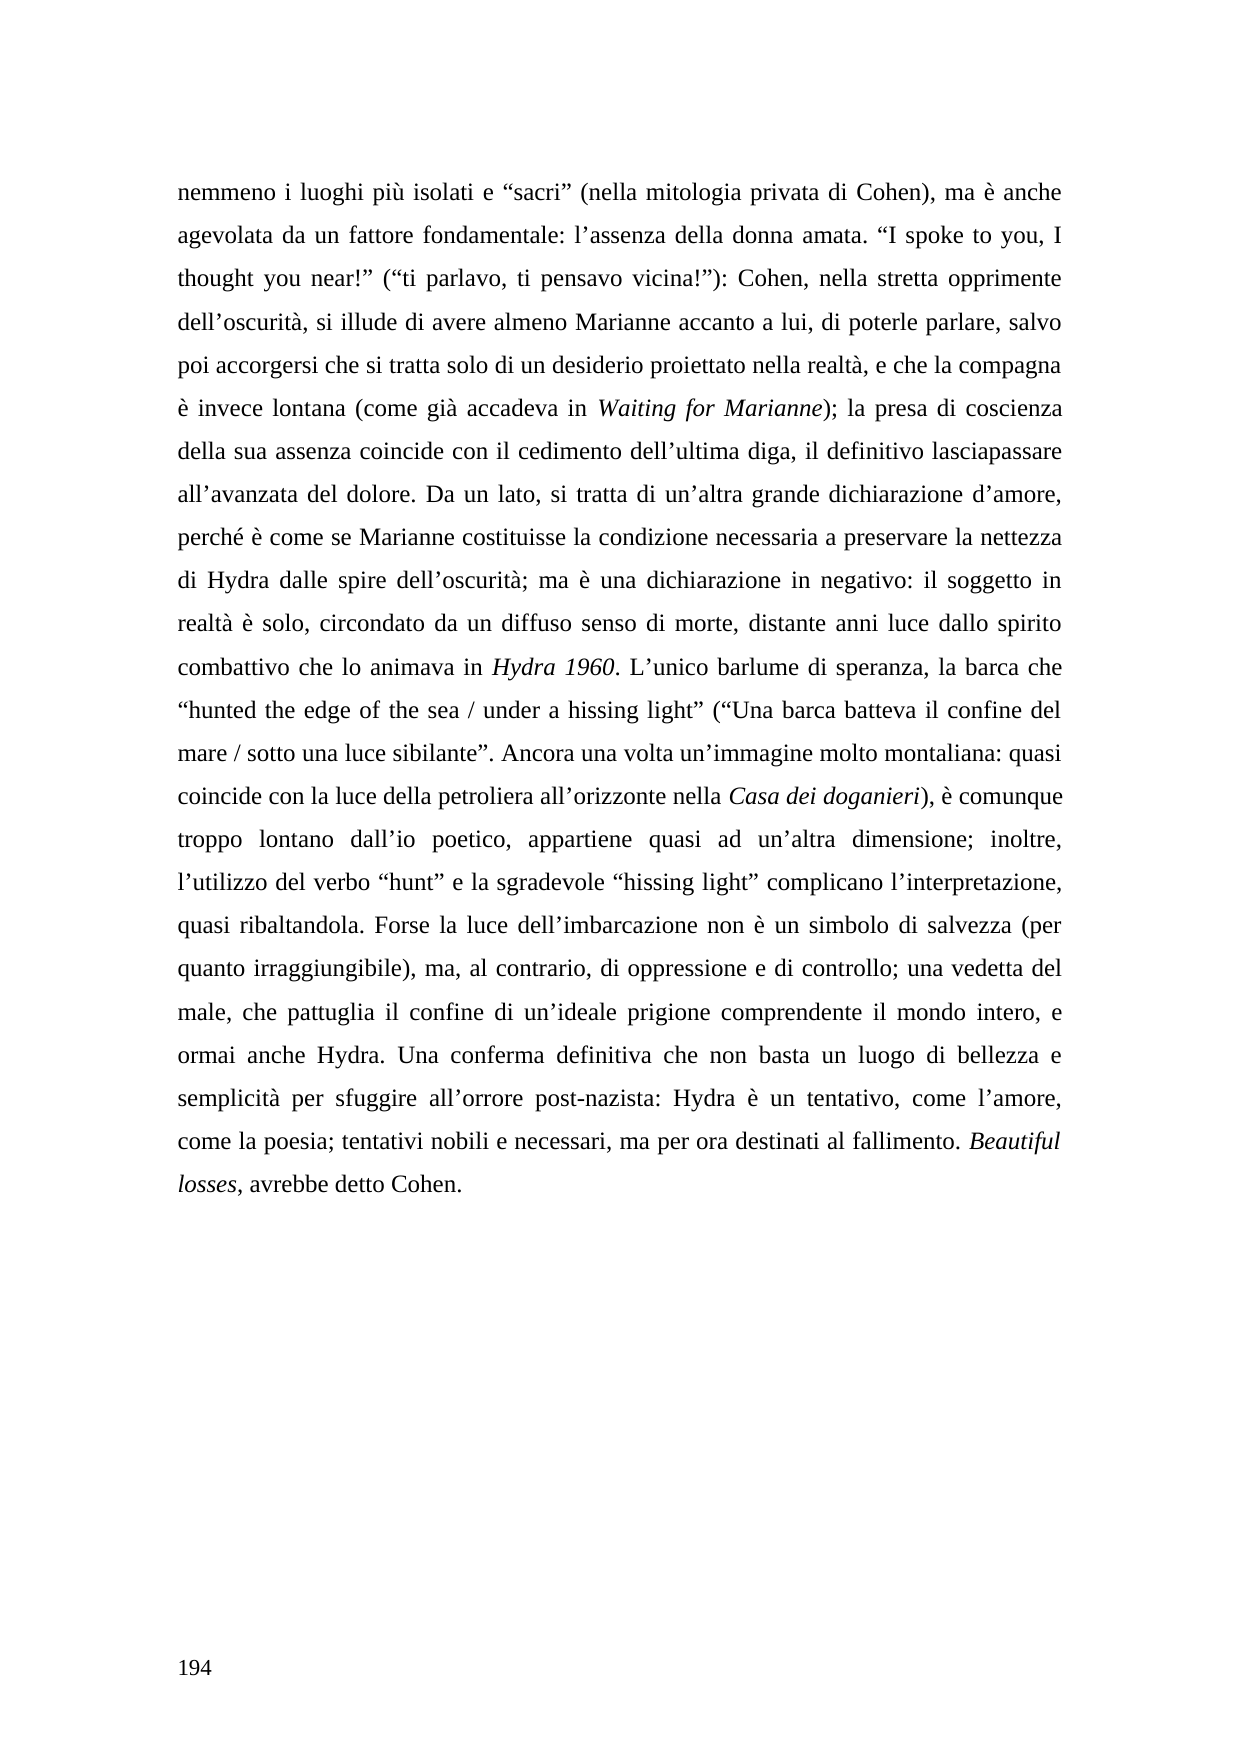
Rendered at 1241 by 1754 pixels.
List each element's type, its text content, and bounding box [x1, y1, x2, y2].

text nemmeno i luoghi più isolati e “sacri” (nella mitologia privata di Cohen), ma è anche agevolata da un fattore fondamentale: l’assenza della donna amata. “I spoke to you, I thought you near!” (“ti parlavo, ti pensavo vicina!”): Cohen, nella stretta opprimente dell’oscurità, si illude di avere almeno Marianne accanto a lui, di poterle parlare, salvo poi accorgersi che si tratta solo di un desiderio proiettato nella realtà, e che la compagna è invece lontana (come già accadeva in Waiting for Marianne); la presa di coscienza della sua assenza coincide con il cedimento dell’ultima diga, il definitivo lasciapassare all’avanzata del dolore. Da un lato, si tratta di un’altra grande dichiarazione d’amore, perché è come se Marianne costituisse la condizione necessaria a preservare la nettezza di Hydra dalle spire dell’oscurità; ma è una dichiarazione in negativo: il soggetto in realtà è solo, circondato da un diffuso senso di morte, distante anni luce dallo spirito combattivo che lo animava in Hydra 1960. L’unico barlume di speranza, la barca che “hunted the edge of the sea / under a hissing light” (“Una barca batteva il confine del mare / sotto una luce sibilante”. Ancora una volta un’immagine molto montaliana: quasi coincide con la luce della petroliera all’orizzonte nella Casa dei doganieri), è comunque troppo lontano dall’io poetico, appartiene quasi ad un’altra dimensione; inoltre, l’utilizzo del verbo “hunt” e la sgradevole “hissing light” complicano l’interpretazione, quasi ribaltandola. Forse la luce dell’imbarcazione non è un simbolo di salvezza (per quanto irraggiungibile), ma, al contrario, di oppressione e di controllo; una vedetta del male, che pattuglia il confine di un’ideale prigione comprendente il mondo intero, e ormai anche Hydra. Una conferma definitiva che non basta un luogo di bellezza e semplicità per sfuggire all’orrore post-nazista: Hydra è un tentativo, come l’amore, come la poesia; tentativi nobili e necessari, ma per ora destinati al fallimento. Beautiful losses, avrebbe detto Cohen. [177, 177, 1063, 1198]
